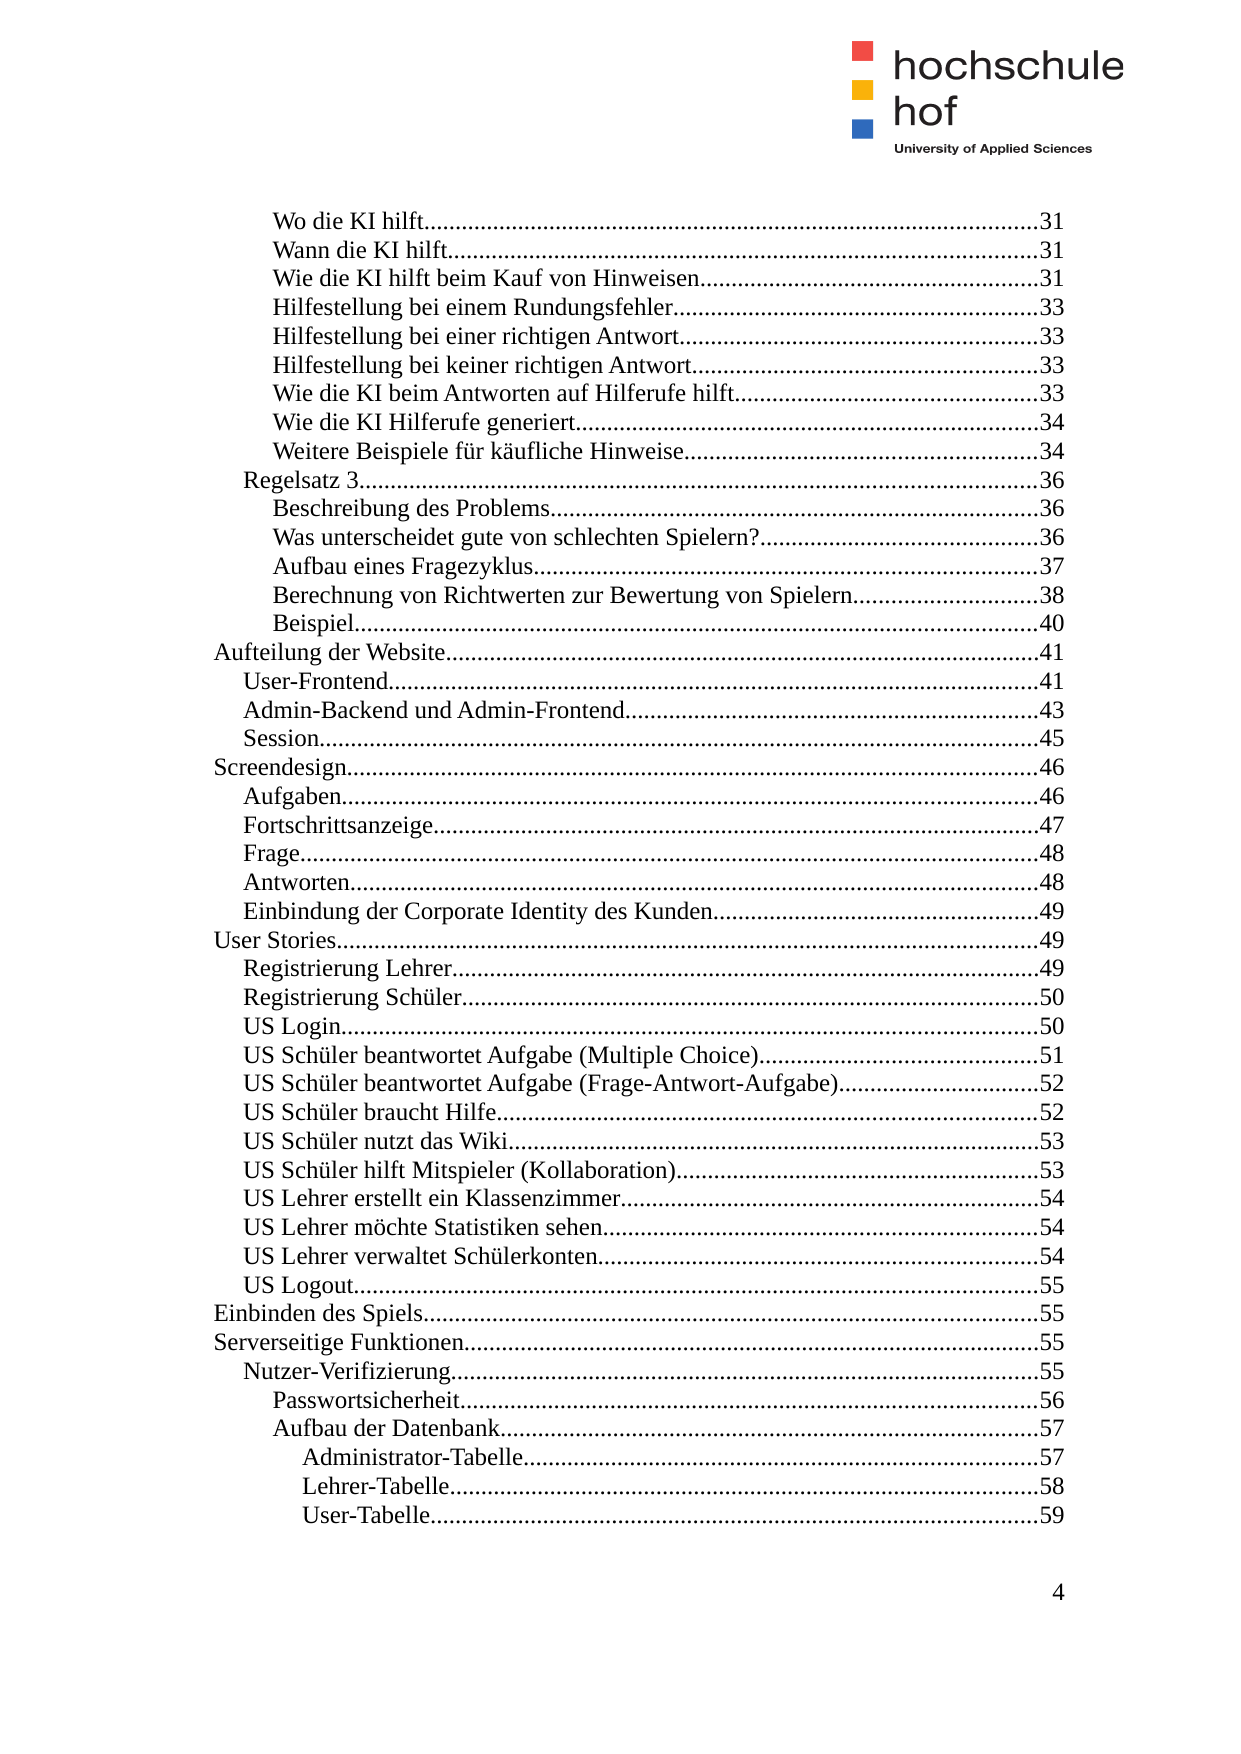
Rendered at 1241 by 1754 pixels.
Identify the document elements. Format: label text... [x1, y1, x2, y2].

picture [852, 41, 1124, 155]
text Session 45 [243, 723, 1064, 752]
text Wo die KI hilft 31 [272, 206, 1064, 235]
text US Logout 55 [243, 1270, 1064, 1298]
text User-Frontend 41 [243, 666, 1064, 695]
text Fortschrittsanzeige 47 [243, 810, 1064, 838]
text Aufbau eines Fragezyklus 37 [272, 551, 1064, 580]
text US Login 50 [243, 1011, 1064, 1040]
text Weitere Beispiele für käufliche Hinweise 34 [272, 436, 1064, 465]
text US Lehrer möchte Statistiken sehen 54 [243, 1212, 1064, 1241]
text Wie die KI hilft beim Kauf von Hinweisen 31 [272, 263, 1064, 292]
text Wann die KI hilft 31 [272, 235, 1064, 263]
text Aufgaben 46 [243, 781, 1064, 810]
text Berechnung von Richtwerten zur Bewertung von Spielern 38 [272, 580, 1064, 608]
text Nutzer-Verifizierung 55 [243, 1356, 1064, 1385]
text US Schüler hilft Mitspieler (Kollaboration) 53 [243, 1155, 1064, 1183]
text Hilfestellung bei einem Rundungsfehler 33 [272, 292, 1064, 321]
text Was unterscheidet gute von schlechten Spielern? 36 [272, 522, 1064, 551]
text Beispiel 40 [272, 608, 1064, 637]
text Frage 48 [243, 838, 1064, 867]
text User Stories 49 [213, 925, 1064, 953]
text Regelsatz 3 36 [243, 465, 1064, 493]
text US Lehrer verwaltet Schülerkonten 54 [243, 1241, 1064, 1270]
text Serverseitige Funktionen 55 [213, 1327, 1064, 1356]
text Lehrer-Tabelle 58 [302, 1471, 1064, 1500]
text Administrator-Tabelle 57 [302, 1442, 1064, 1471]
text Registrierung Schüler 50 [243, 982, 1064, 1011]
text US Schüler beantwortet Aufgabe (Multiple Choice) 51 [243, 1040, 1064, 1068]
text Beschreibung des Problems 36 [272, 493, 1064, 522]
text Passwortsicherheit 56 [272, 1385, 1064, 1413]
text Antworten 48 [243, 867, 1064, 896]
text User-Tabelle 59 [302, 1500, 1064, 1528]
text Aufteilung der Website 41 [213, 637, 1064, 666]
text US Schüler braucht Hilfe 52 [243, 1097, 1064, 1126]
text US Lehrer erstellt ein Klassenzimmer 54 [243, 1183, 1064, 1212]
text Screendesign 46 [213, 752, 1064, 781]
text US Schüler nutzt das Wiki 53 [243, 1126, 1064, 1155]
text Admin-Backend und Admin-Frontend 43 [243, 695, 1064, 723]
text Einbinden des Spiels 55 [213, 1298, 1064, 1327]
text Aufbau der Datenbank 57 [272, 1413, 1064, 1442]
text Registrierung Lehrer 49 [243, 953, 1064, 982]
text Hilfestellung bei einer richtigen Antwort 33 [272, 321, 1064, 350]
text Hilfestellung bei keiner richtigen Antwort 33 [272, 350, 1064, 378]
text Wie die KI Hilferufe generiert 34 [272, 407, 1064, 436]
text Wie die KI beim Antworten auf Hilferufe hilft 33 [272, 378, 1064, 407]
text Einbindung der Corporate Identity des Kunden 49 [243, 896, 1064, 925]
text US Schüler beantwortet Aufgabe (Frage-Antwort-Aufgabe) 52 [243, 1068, 1064, 1097]
